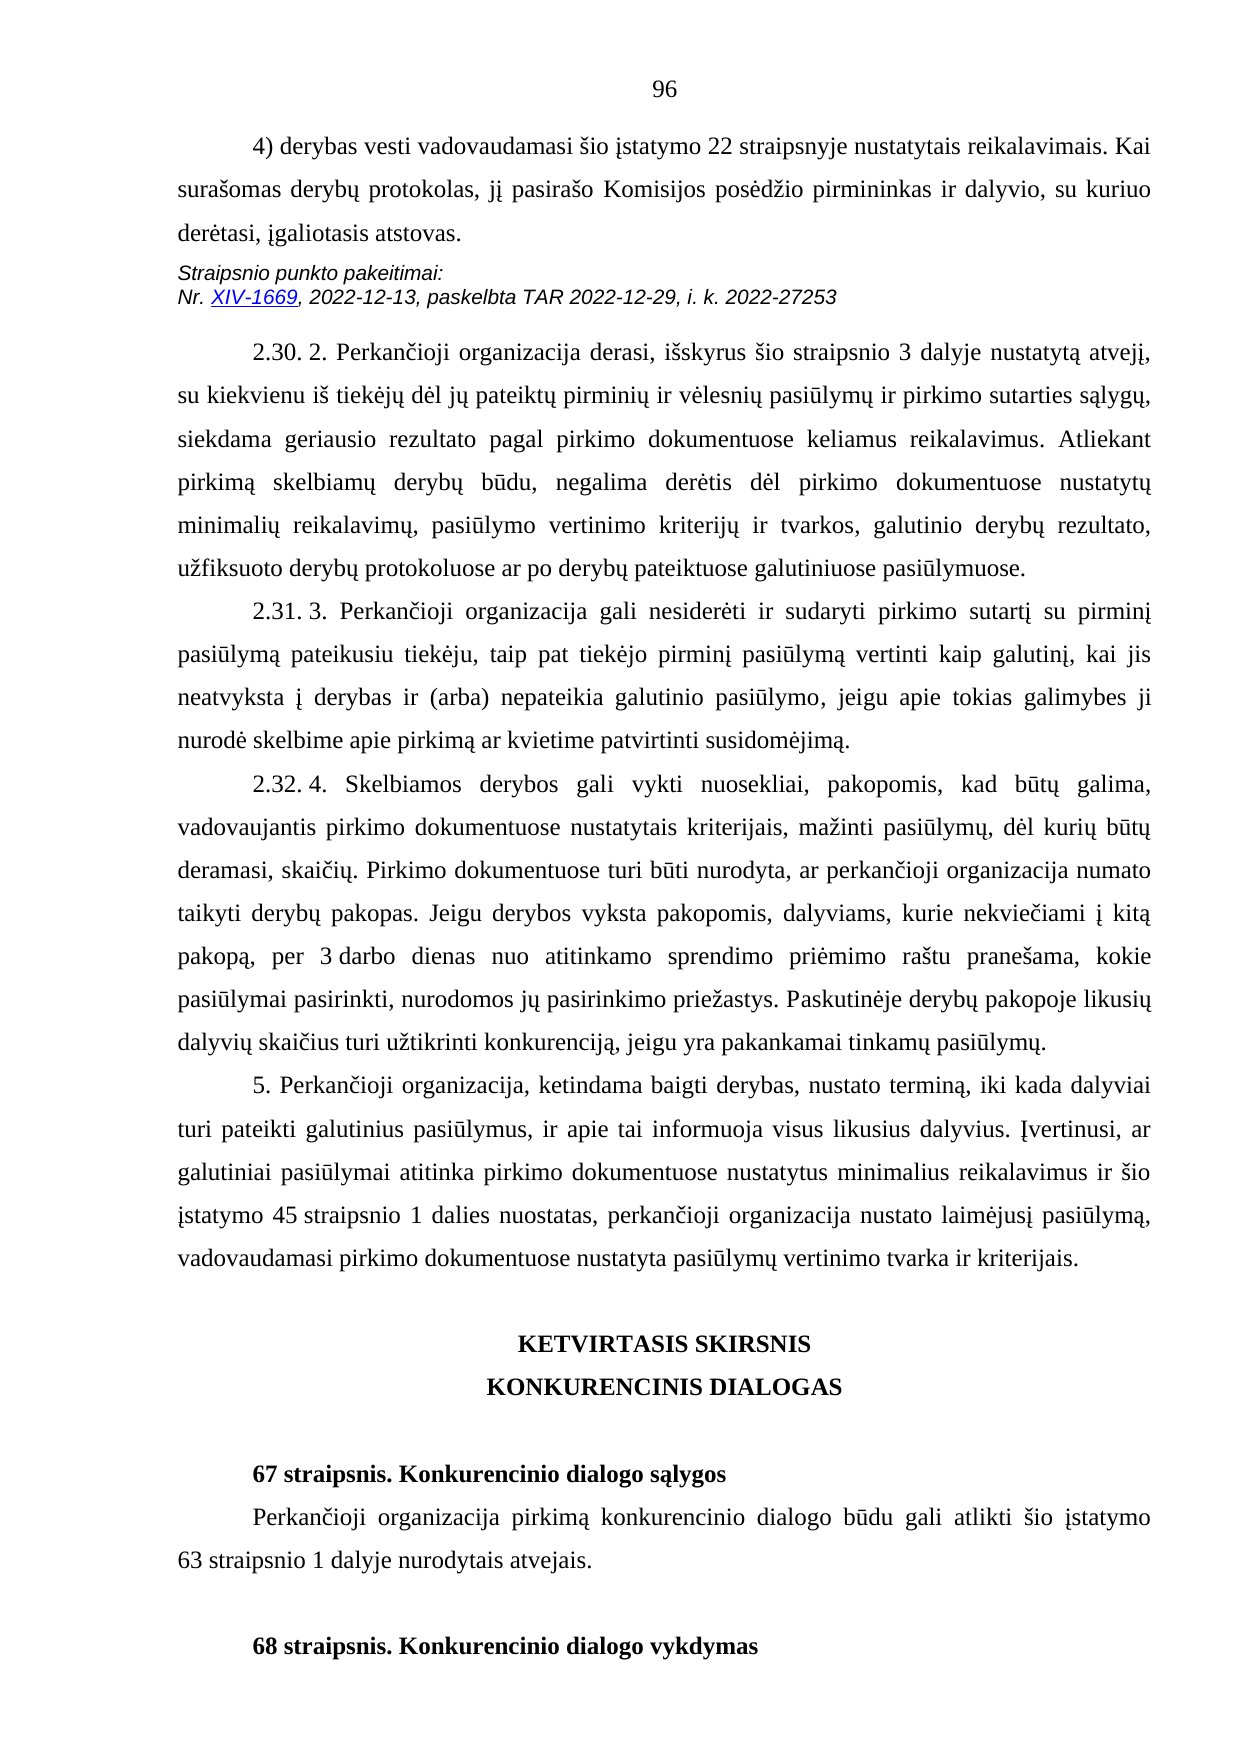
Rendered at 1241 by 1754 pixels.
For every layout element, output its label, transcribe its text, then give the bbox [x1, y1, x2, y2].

text Nr. XIV-1669, 2022-12-13, paskelbta TAR 2022-12-29, i. k. 2022-27253 [177, 285, 1152, 309]
text 4) derybas vesti vadovaudamasi šio įstatymo 22 straipsnyje nustatytais reikalavimais. Kai surašomas derybų protokolas, jį pasirašo Komisijos posėdžio pirmininkas ir dalyvio, su kuriuo derėtasi, įgaliotasis atstovas. [177, 131, 1152, 246]
subtitle 3. Perkančioji organizacija gali nesiderėti ir sudaryti pirkimo sutartį su pirminį pasiūlymą pateikusiu tiekėju, taip pat tiekėjo pirminį pasiūlymą vertinti kaip galutinį, kai jis neatvyksta į derybas ir (arba) nepateikia galutinio pasiūlymo, jeigu apie tokias galimybes ji nurodė skelbime apie pirkimą ar kvietime patvirtinti susidomėjimą. [177, 596, 1152, 754]
text Straipsnio punkto pakeitimai: [177, 261, 1152, 285]
text KONKURENCINIS DIALOGAS [177, 1372, 1152, 1401]
text 5. Perkančioji organizacija, ketindama baigti derybas, nustato terminą, iki kada dalyviai turi pateikti galutinius pasiūlymus, ir apie tai informuoja visus likusius dalyvius. Įvertinusi, ar galutiniai pasiūlymai atitinka pirkimo dokumentuose nustatytus minimalius reikalavimus ir šio įstatymo 45 straipsnio 1 dalies nuostatas, perkančioji organizacija nustato laimėjusį pasiūlymą, vadovaudamasi pirkimo dokumentuose nustatyta pasiūlymų vertinimo tvarka ir kriterijais. [177, 1071, 1152, 1272]
subtitle 4. Skelbiamos derybos gali vykti nuosekliai, pakopomis, kad būtų galima, vadovaujantis pirkimo dokumentuose nustatytais kriterijais, mažinti pasiūlymų, dėl kurių būtų deramasi, skaičių. Pirkimo dokumentuose turi būti nurodyta, ar perkančioji organizacija numato taikyti derybų pakopas. Jeigu derybos vyksta pakopomis, dalyviams, kurie nekviečiami į kitą pakopą, per 3 darbo dienas nuo atitinkamo sprendimo priėmimo raštu pranešama, kokie pasiūlymai pasirinkti, nurodomos jų pasirinkimo priežastys. Paskutinėje derybų pakopoje likusių dalyvių skaičius turi užtikrinti konkurenciją, jeigu yra pakankamai tinkamų pasiūlymų. [177, 769, 1152, 1056]
text 67 straipsnis. Konkurencinio dialogo sąlygos [177, 1459, 1152, 1487]
text Perkančioji organizacija pirkimą konkurencinio dialogo būdu gali atlikti šio įstatymo 63 straipsnio 1 dalyje nurodytais atvejais. [177, 1502, 1152, 1574]
text KETVIRTASIS SKIRSNIS [177, 1329, 1152, 1358]
text 68 straipsnis. Konkurencinio dialogo vykdymas [177, 1631, 1152, 1660]
subtitle 2. Perkančioji organizacija derasi, išskyrus šio straipsnio 3 dalyje nustatytą atvejį, su kiekvienu iš tiekėjų dėl jų pateiktų pirminių ir vėlesnių pasiūlymų ir pirkimo sutarties sąlygų, siekdama geriausio rezultato pagal pirkimo dokumentuose keliamus reikalavimus. Atliekant pirkimą skelbiamų derybų būdu, negalima derėtis dėl pirkimo dokumentuose nustatytų minimalių reikalavimų, pasiūlymo vertinimo kriterijų ir tvarkos, galutinio derybų rezultato, užfiksuoto derybų protokoluose ar po derybų pateiktuose galutiniuose pasiūlymuose. [177, 337, 1152, 582]
